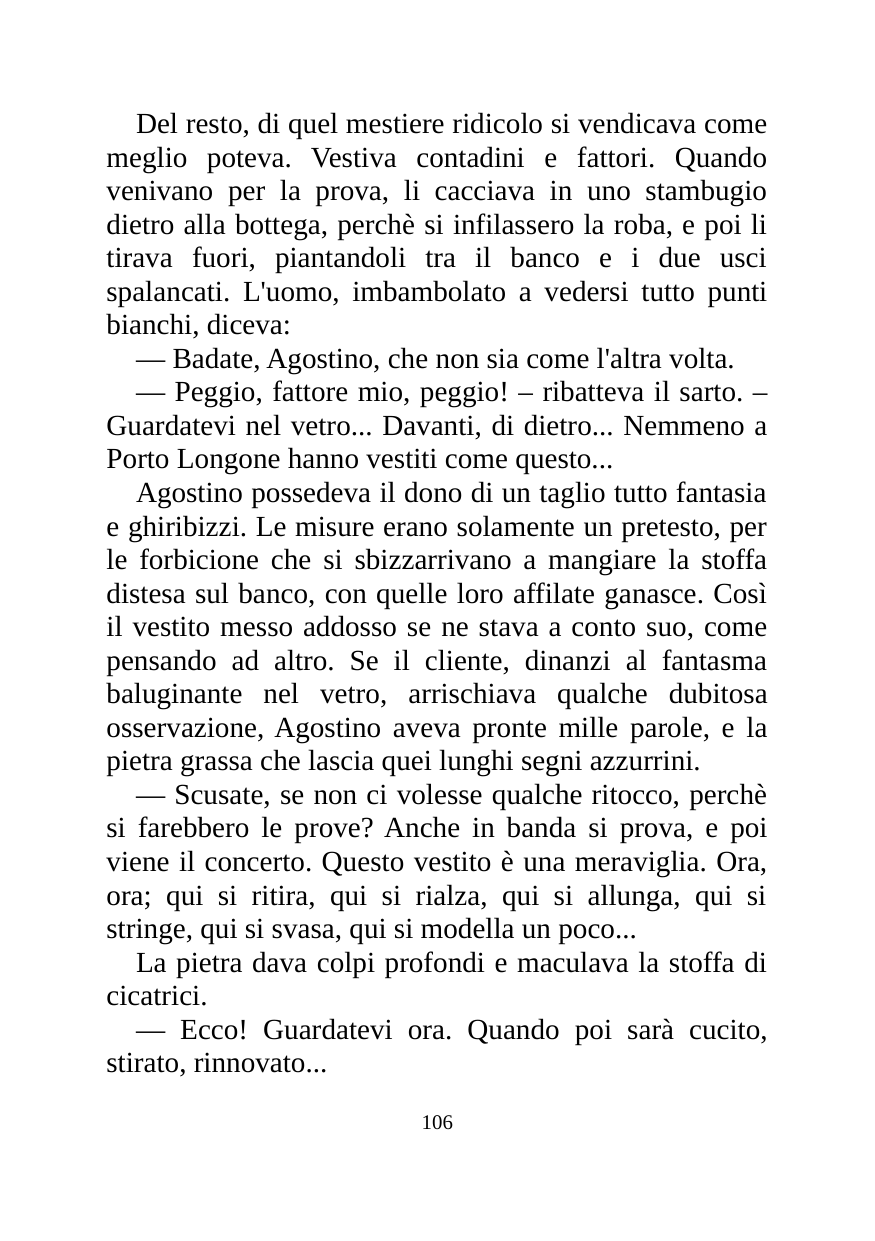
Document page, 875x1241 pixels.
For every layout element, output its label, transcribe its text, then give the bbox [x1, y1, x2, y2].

text — Scusate, se non ci volesse qualche ritocco, perchè si farebbero le prove? Anche in banda si prova, e poi viene il concerto. Questo vestito è una meraviglia. Ora, ora; qui si ritira, qui si rialza, qui si allunga, qui si stringe, qui si svasa, qui si modella un poco... [106, 777, 768, 945]
text La pietra dava colpi profondi e maculava la stoffa di cicatrici. [106, 945, 768, 1012]
text Agostino possedeva il dono di un taglio tutto fantasia e ghiribizzi. Le misure erano solamente un pretesto, per le forbicione che si sbizzarrivano a mangiare la stoffa distesa sul banco, con quelle loro affilate ganasce. Così il vestito messo addosso se ne stava a conto suo, come pensando ad altro. Se il cliente, dinanzi al fantasma baluginante nel vetro, arrischiava qualche dubitosa osservazione, Agostino aveva pronte mille parole, e la pietra grassa che lascia quei lunghi segni azzurrini. [106, 475, 768, 777]
text — Ecco! Guardatevi ora. Quando poi sarà cucito, stirato, rinnovato... [106, 1012, 768, 1079]
text — Badate, Agostino, che non sia come l'altra volta. [106, 341, 768, 374]
text — Peggio, fattore mio, peggio! – ribatteva il sarto. – Guardatevi nel vetro... Davanti, di dietro... Nemmeno a Porto Longone hanno vestiti come questo... [106, 374, 768, 475]
text Del resto, di quel mestiere ridicolo si vendicava come meglio poteva. Vestiva contadini e fattori. Quando venivano per la prova, li cacciava in uno stambugio dietro alla bottega, perchè si infilassero la roba, e poi li tirava fuori, piantandoli tra il banco e i due usci spalancati. L'uomo, imbambolato a vedersi tutto punti bianchi, diceva: [106, 106, 768, 341]
